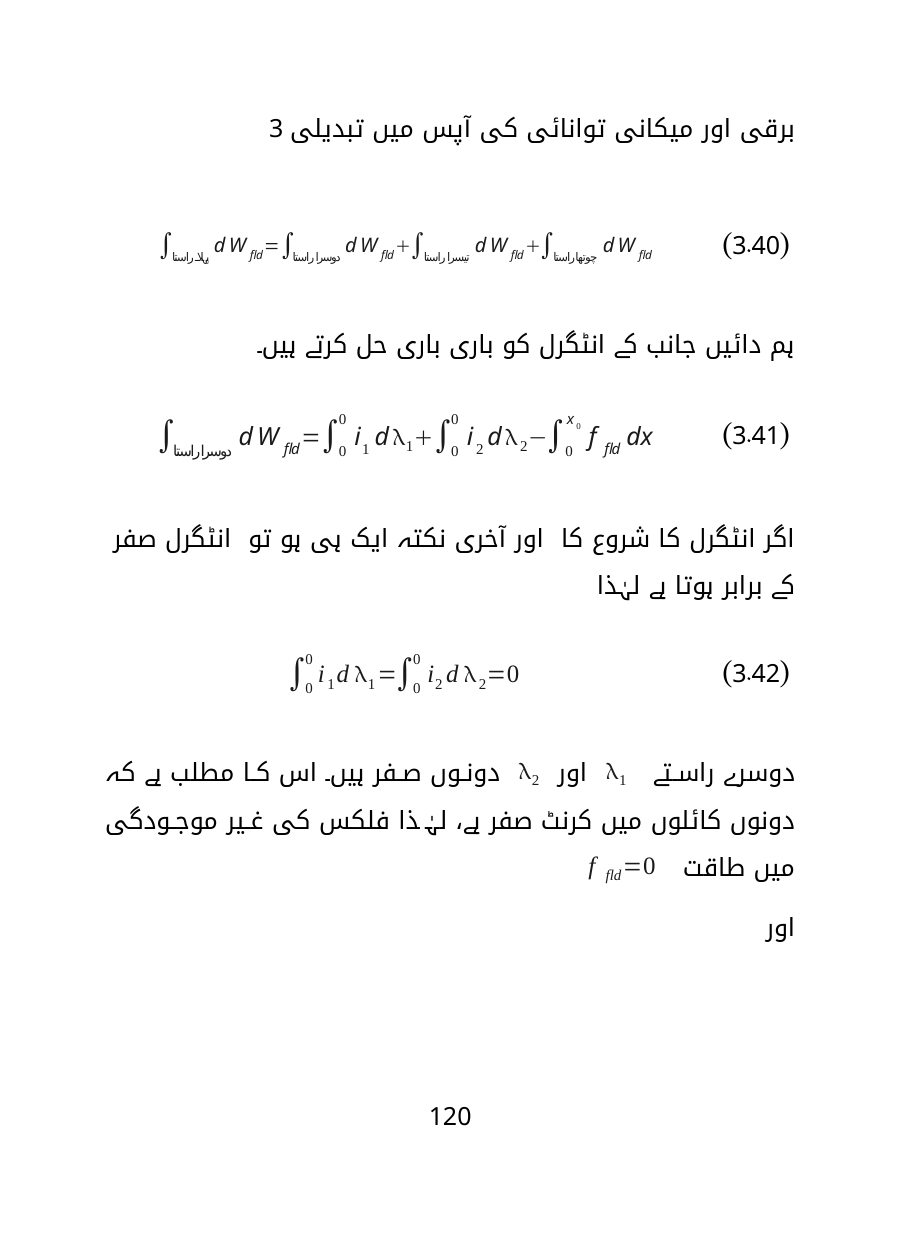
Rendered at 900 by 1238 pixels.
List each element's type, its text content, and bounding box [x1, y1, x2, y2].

table_header [105, 216, 695, 288]
table_header (3.41) [694, 403, 795, 481]
table_header [105, 403, 694, 481]
table_header (3.40) [695, 216, 795, 288]
text دوسرے راستے اوردونوں صفر ہیں۔ اس کا مطلب ہے کہ دونوں کائلوں میں کرنٹ صفر ہے، لہٰذا فلکس کی غیر موجودگی میں طاقت [105, 749, 795, 892]
text ہم دائیں جانب کے انٹگرل کو باری باری حل کرتے ہیں۔ [105, 322, 795, 369]
table_header [105, 644, 692, 716]
text اور [105, 904, 795, 952]
table_header (3.42) [693, 644, 795, 716]
text اگر انٹگرل کا شروع کا اور آخری نکتہ ایک ہی ہو تو انٹگرل صفر کے برابر ہوتا ہے لہٰذا [105, 515, 795, 610]
